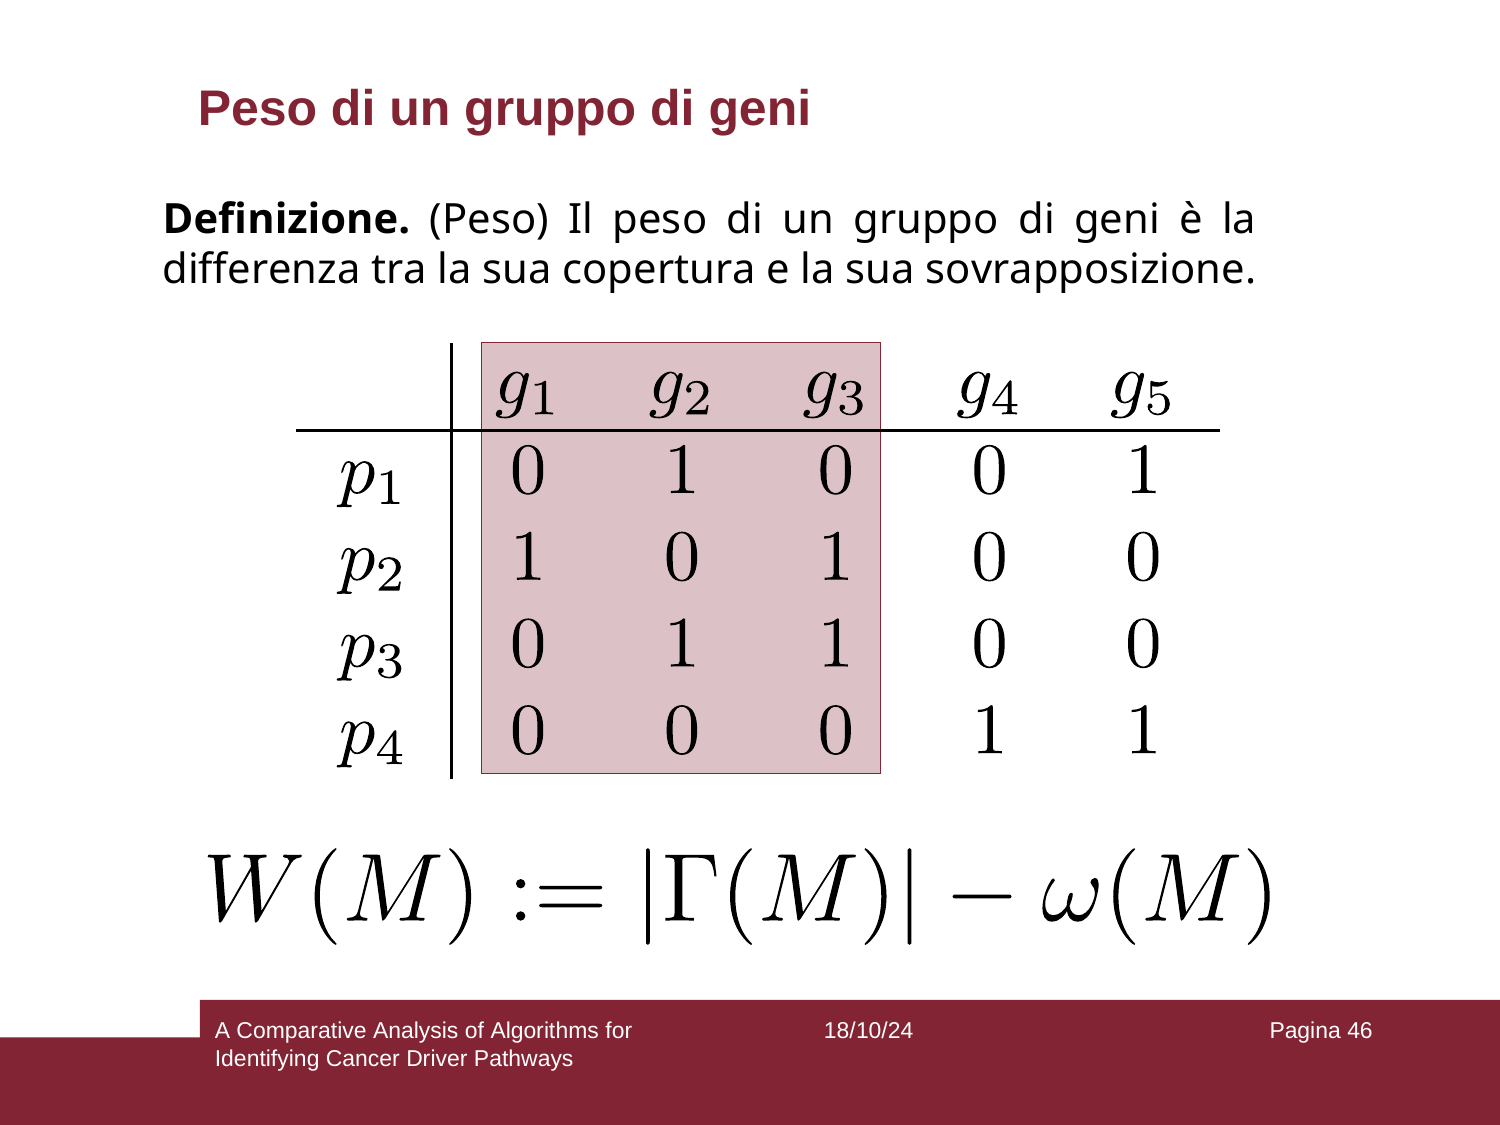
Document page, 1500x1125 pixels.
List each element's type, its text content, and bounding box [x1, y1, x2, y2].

text_box Pagina <number> [1074, 1008, 1388, 1084]
text_box Definizione. (Peso) Il peso di un gruppo di geni è la differenza tra la sua copertura e la sua sovrapposizione. [147, 184, 1359, 350]
title Peso di un gruppo di geni [183, 67, 1400, 150]
picture [207, 848, 1270, 945]
picture [295, 350, 1241, 786]
text_box A Comparative Analysis of Algorithms for Identifying Cancer Driver Pathways [199, 1008, 676, 1084]
text_box 18/10/24 [712, 1008, 1026, 1084]
